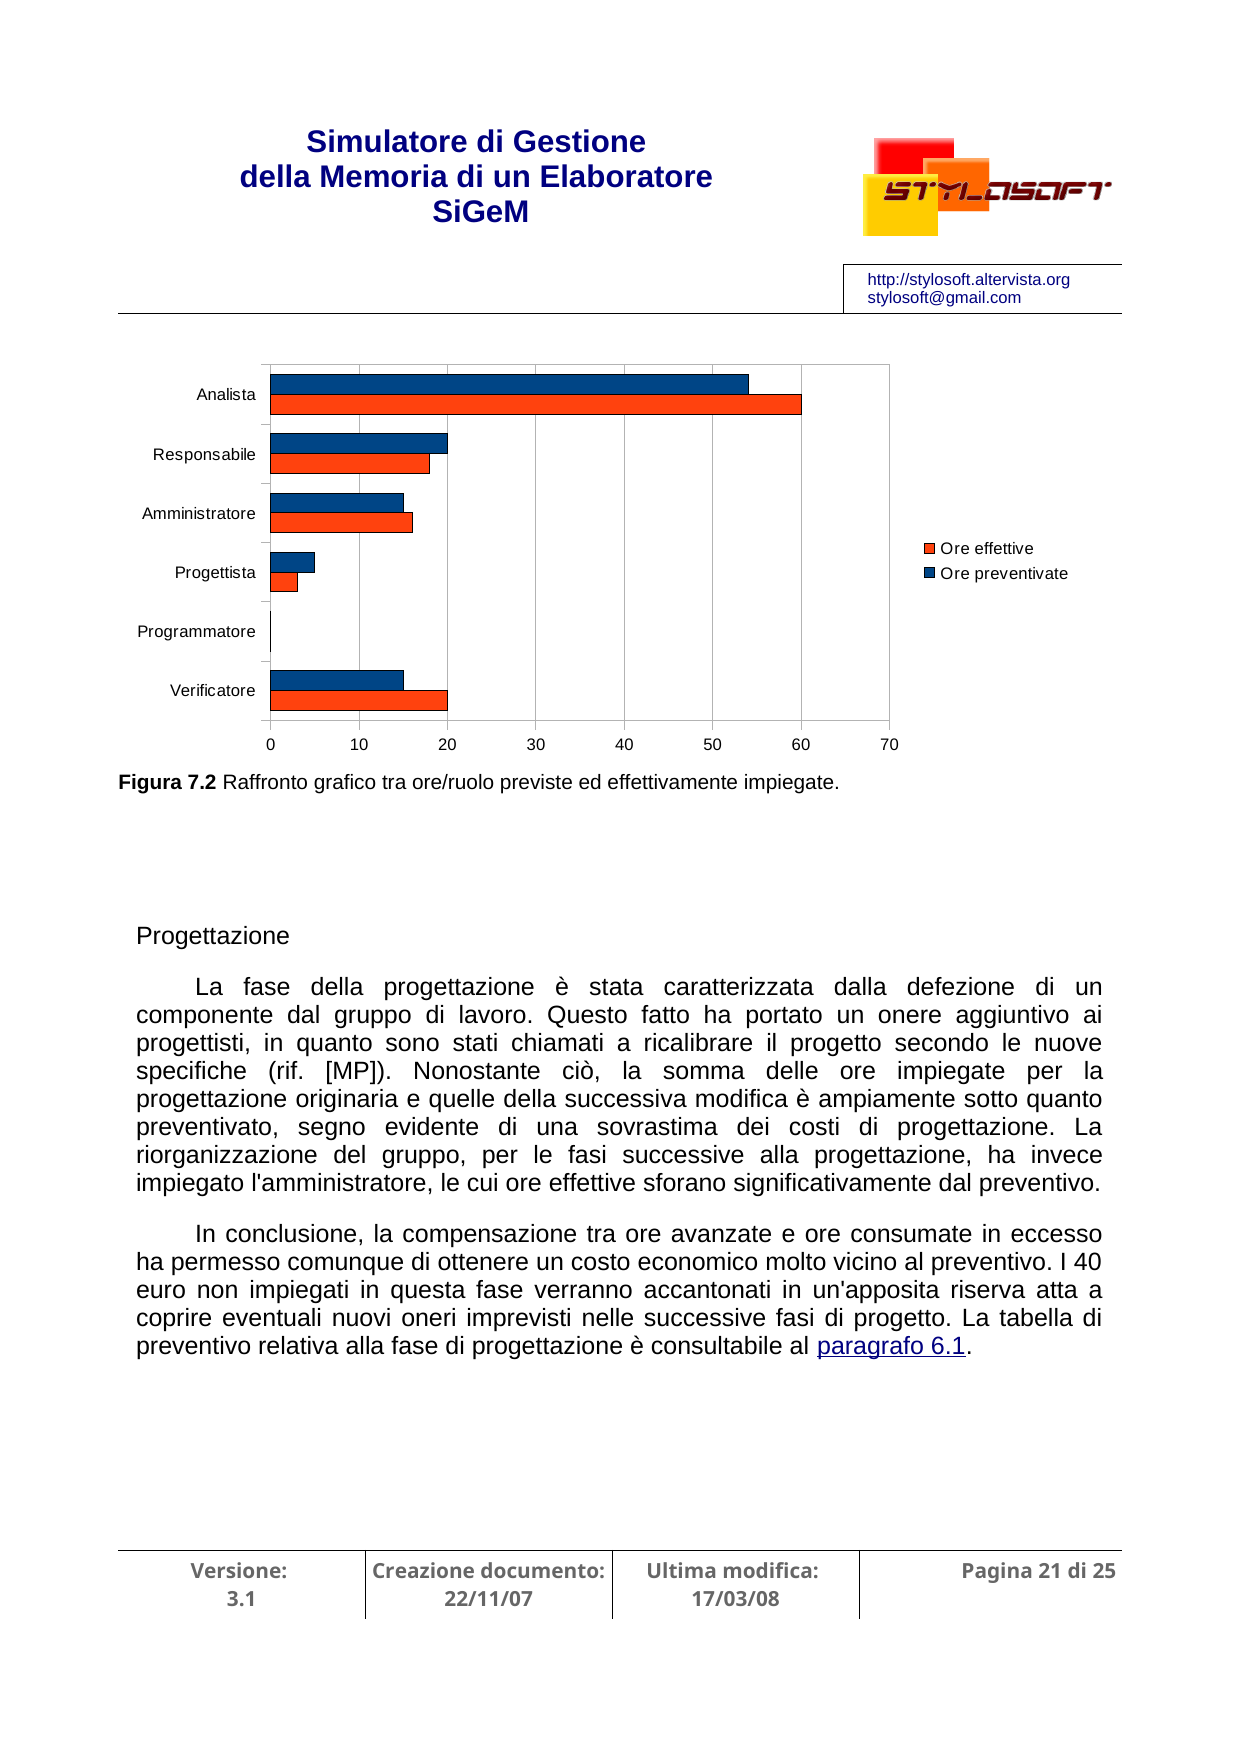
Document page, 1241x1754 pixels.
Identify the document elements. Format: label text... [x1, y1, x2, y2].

text In conclusione, la compensazione tra ore avanzate e ore consumate in eccesso ha permesso comunque di ottenere un costo economico molto vicino al preventivo. I 40 euro non impiegati in questa fase verranno accantonati in un'apposita riserva atta a coprire eventuali nuovi oneri imprevisti nelle successive fasi di progetto. La tabella di preventivo relativa alla fase di progettazione è consultabile al paragrafo 6.1. [136, 1220, 1104, 1360]
picture [848, 123, 1117, 247]
text La fase della progettazione è stata caratterizzata dalla defezione di un componente dal gruppo di lavoro. Questo fatto ha portato un onere aggiuntivo ai progettisti, in quanto sono stati chiamati a ricalibrare il progetto secondo le nuove specifiche (rif. [MP]). Nonostante ciò, la somma delle ore impiegate per la progettazione originaria e quelle della successiva modifica è ampiamente sotto quanto preventivato, segno evidente di una sovrastima dei costi di progettazione. La riorganizzazione del gruppo, per le fasi successive alla progettazione, ha invece impiegato l'amministratore, le cui ore effettive sforano significativamente dal preventivo. [136, 973, 1104, 1197]
text Figura 7.2 Raffronto grafico tra ore/ruolo previste ed effettivamente impiegate. [118, 357, 1122, 794]
text Progettazione [136, 922, 1104, 950]
